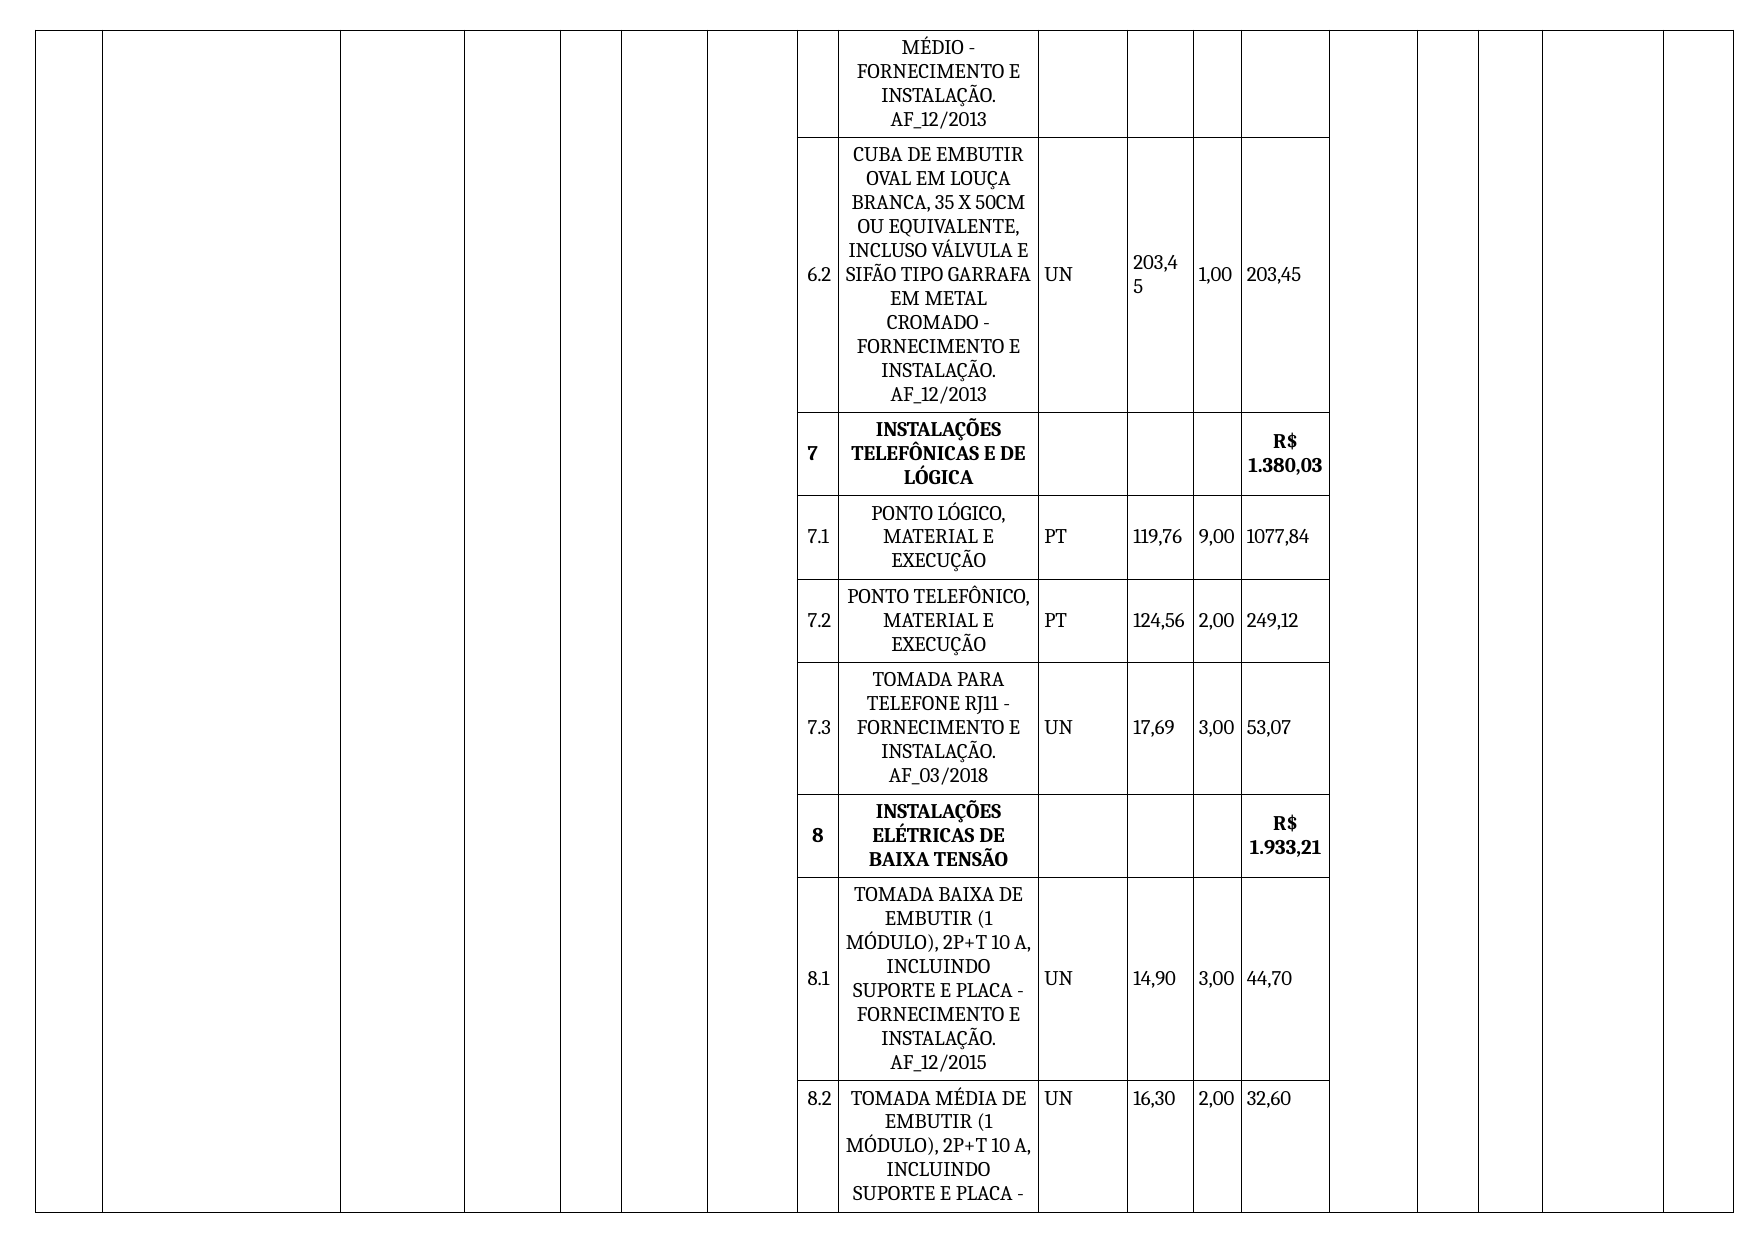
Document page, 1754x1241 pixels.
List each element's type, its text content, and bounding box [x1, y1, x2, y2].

table_cell [36, 31, 102, 1212]
table_cell [1039, 31, 1127, 137]
table_cell 2,00 [1194, 1081, 1241, 1212]
table_cell TOMADA BAIXA DE EMBUTIR (1 MÓDULO), 2P+T 10 A, INCLUINDO SUPORTE E PLACA - FORNECIMENTO E INSTALAÇÃO. AF_12/2015 [839, 878, 1038, 1080]
table_cell 14,90 [1128, 878, 1193, 1080]
table_cell TOMADA PARA TELEFONE RJ11 - FORNECIMENTO E INSTALAÇÃO. AF_03/2018 [839, 663, 1038, 794]
table_cell R$ 1.933,21 [1242, 795, 1329, 877]
table_cell 7.2 [798, 580, 838, 662]
table_cell 203,45 [1242, 138, 1329, 412]
table_cell [341, 31, 464, 1212]
table_cell 8.1 [798, 878, 838, 1080]
table_cell INSTALAÇÕES TELEFÔNICAS E DE LÓGICA [839, 413, 1038, 495]
table_cell [561, 31, 621, 1212]
table_cell [1039, 413, 1127, 495]
table_cell 124,56 [1128, 580, 1193, 662]
table_cell [1242, 31, 1329, 137]
table_cell CUBA DE EMBUTIR OVAL EM LOUÇA BRANCA, 35 X 50CM OU EQUIVALENTE, INCLUSO VÁLVULA E SIFÃO TIPO GARRAFA EM METAL CROMADO - FORNECIMENTO E INSTALAÇÃO. AF_12/2013 [839, 138, 1038, 412]
table_cell [708, 31, 797, 1212]
table_cell [622, 31, 707, 1212]
table_cell 6.2 [798, 138, 838, 412]
table_cell 1077,84 [1242, 496, 1329, 579]
table_cell 1,00 [1194, 138, 1241, 412]
table_cell 53,07 [1242, 663, 1329, 794]
table_cell UN [1039, 1081, 1127, 1212]
table_cell 16,30 [1128, 1081, 1193, 1212]
table_cell [1194, 413, 1241, 495]
table_cell [1664, 31, 1733, 1212]
table_cell 3,00 [1194, 663, 1241, 794]
table_cell MÉDIO - FORNECIMENTO E INSTALAÇÃO. AF_12/2013 [839, 31, 1038, 137]
table_cell 8.2 [798, 1081, 838, 1212]
table_cell 9,00 [1194, 496, 1241, 579]
table_cell [1330, 31, 1417, 1212]
table_cell [1128, 413, 1193, 495]
table_cell 7.1 [798, 496, 838, 579]
table_cell 44,70 [1242, 878, 1329, 1080]
table_cell [1479, 31, 1542, 1212]
table_cell 7.3 [798, 663, 838, 794]
table_cell [1128, 795, 1193, 877]
table_cell [1194, 795, 1241, 877]
table_cell 8 [798, 795, 838, 877]
table_cell 7 [798, 413, 838, 495]
table_cell [103, 31, 340, 1212]
table_cell [1039, 795, 1127, 877]
table_cell UN [1039, 138, 1127, 412]
table_cell [1128, 31, 1193, 137]
table_cell TOMADA MÉDIA DE EMBUTIR (1 MÓDULO), 2P+T 10 A, INCLUINDO SUPORTE E PLACA [839, 1081, 1038, 1212]
table_cell [1418, 31, 1478, 1212]
table_cell [1543, 31, 1663, 1212]
table_cell INSTALAÇÕES ELÉTRICAS DE BAIXA TENSÃO [839, 795, 1038, 877]
table_cell [798, 31, 838, 137]
table_cell [465, 31, 560, 1212]
table_cell PT [1039, 580, 1127, 662]
table_cell UN [1039, 663, 1127, 794]
table_cell R$ 1.380,03 [1242, 413, 1329, 495]
table_cell PONTO TELEFÔNICO, MATERIAL E EXECUÇÃO [839, 580, 1038, 662]
table_cell PT [1039, 496, 1127, 579]
table_cell [1194, 31, 1241, 137]
table_cell 17,69 [1128, 663, 1193, 794]
table_cell 3,00 [1194, 878, 1241, 1080]
table_cell PONTO LÓGICO, MATERIAL E EXECUÇÃO [839, 496, 1038, 579]
table_cell 2,00 [1194, 580, 1241, 662]
table_cell UN [1039, 878, 1127, 1080]
table_cell 203,45 [1128, 138, 1193, 412]
table_cell 32,60 [1242, 1081, 1329, 1212]
table_cell 249,12 [1242, 580, 1329, 662]
table_cell 119,76 [1128, 496, 1193, 579]
